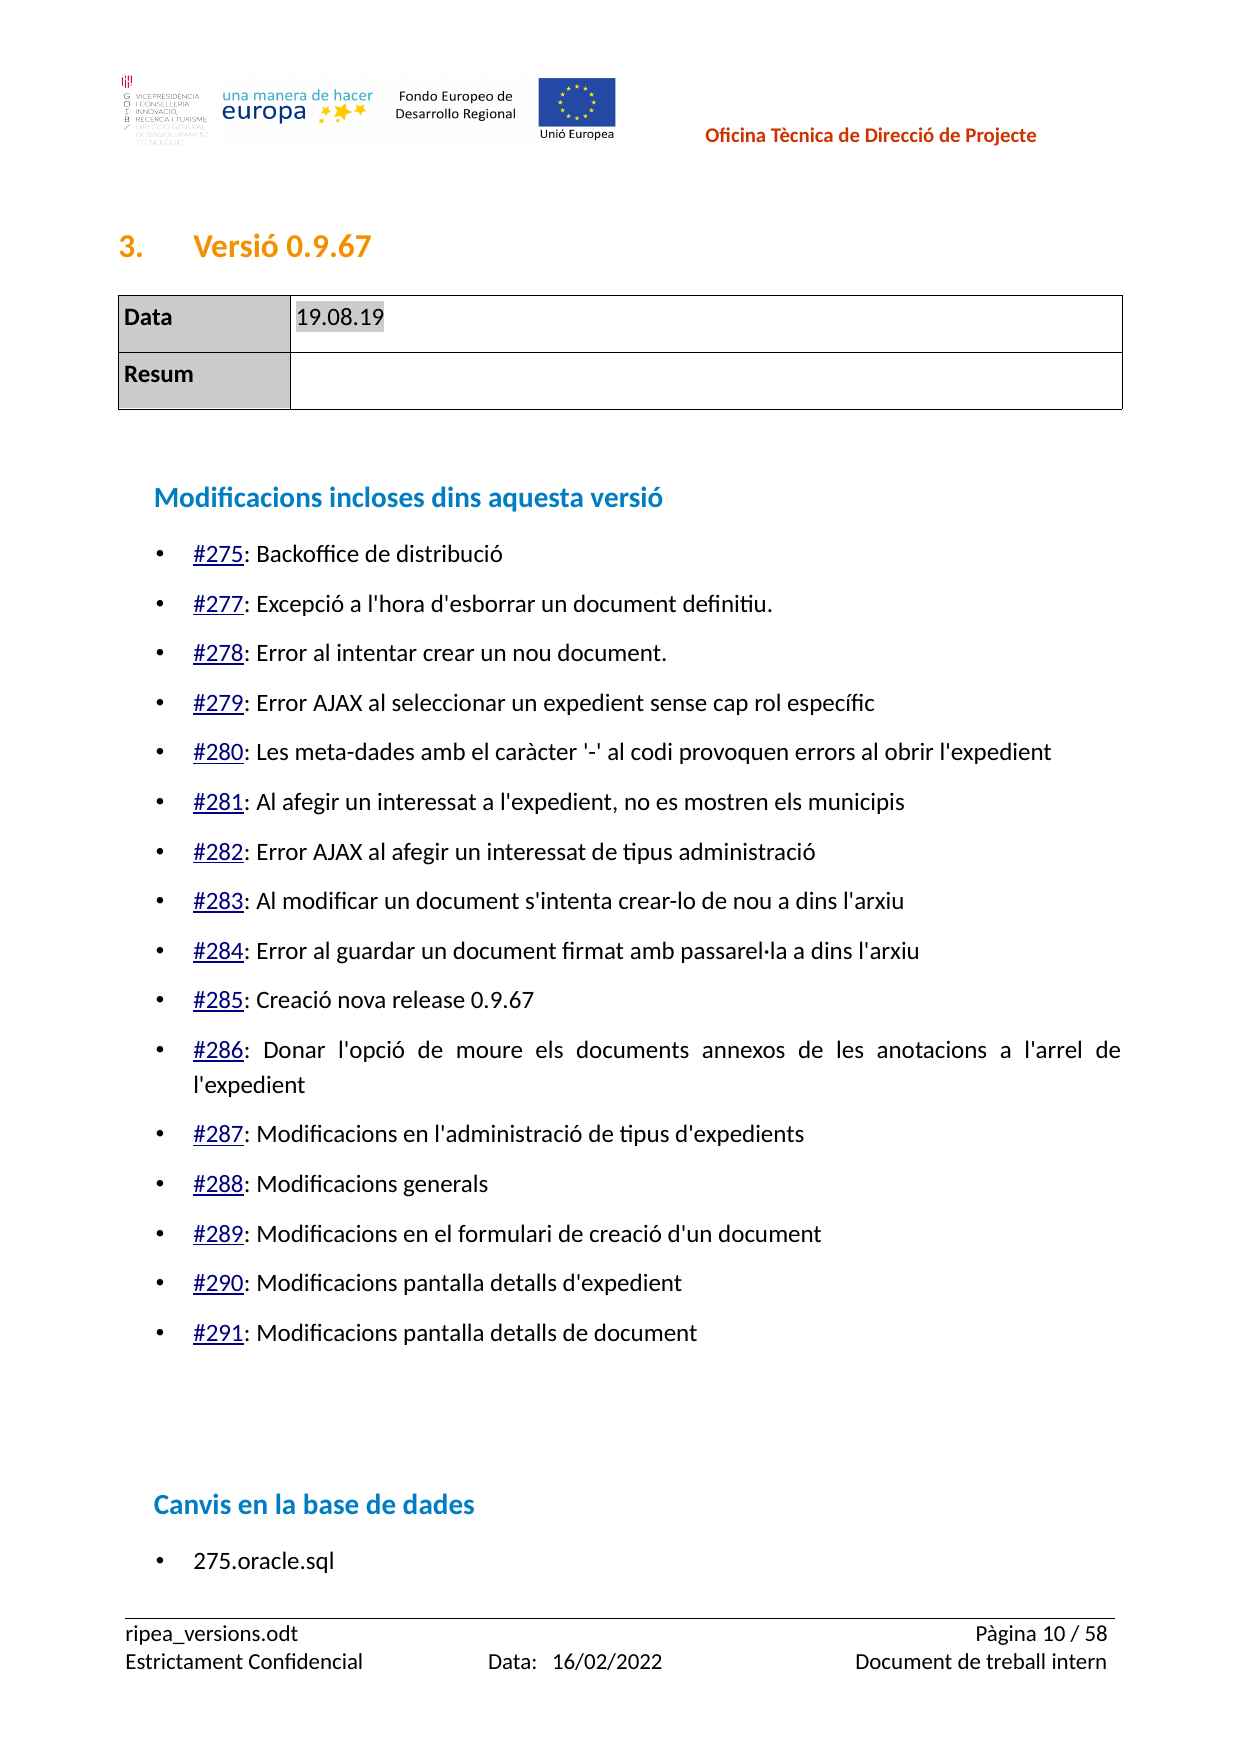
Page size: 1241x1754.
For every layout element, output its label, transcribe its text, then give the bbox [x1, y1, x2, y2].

list #286: Donar l'opció de moure els documents annexos de les anotacions a l'arrel de l'expedient [156, 1034, 1122, 1099]
list #287: Modificacions en l'administració de tipus d'expedients [156, 1118, 1122, 1149]
table_cell Resum [119, 353, 290, 408]
list #282: Error AJAX al afegir un interessat de tipus administració [156, 836, 1122, 866]
list 275.oracle.sql [156, 1546, 1122, 1576]
subtitle Versió 0.9.67 [118, 225, 1122, 266]
list #278: Error al intentar crear un nou document. [156, 637, 1122, 668]
list #289: Modificacions en el formulari de creació d'un document [156, 1218, 1122, 1248]
picture [219, 73, 621, 147]
list #275: Backoffice de distribució [156, 538, 1122, 569]
list #280: Les meta-dades amb el caràcter '-' al codi provoquen errors al obrir l'expedient [156, 736, 1122, 767]
list #285: Creació nova release 0.9.67 [156, 984, 1122, 1015]
subtitle Canvis en la base de dades [153, 1486, 1122, 1522]
list #288: Modificacions generals [156, 1168, 1122, 1199]
table_cell [291, 353, 1122, 408]
list #283: Al modificar un document s'intenta crear-lo de nou a dins l'arxiu [156, 885, 1122, 916]
picture [118, 73, 213, 147]
list #284: Error al guardar un document firmat amb passarel·la a dins l'arxiu [156, 935, 1122, 965]
table_header Data [119, 296, 290, 352]
list #279: Error AJAX al seleccionar un expedient sense cap rol específic [156, 687, 1122, 717]
list #290: Modificacions pantalla detalls d'expedient [156, 1267, 1122, 1298]
subtitle Modificacions incloses dins aquesta versió [153, 479, 1122, 514]
table_header 19.08.19 [291, 296, 1122, 352]
list #281: Al afegir un interessat a l'expedient, no es mostren els municipis [156, 786, 1122, 817]
list #277: Excepció a l'hora d'esborrar un document definitiu. [156, 588, 1122, 618]
list #291: Modificacions pantalla detalls de document [156, 1317, 1122, 1347]
